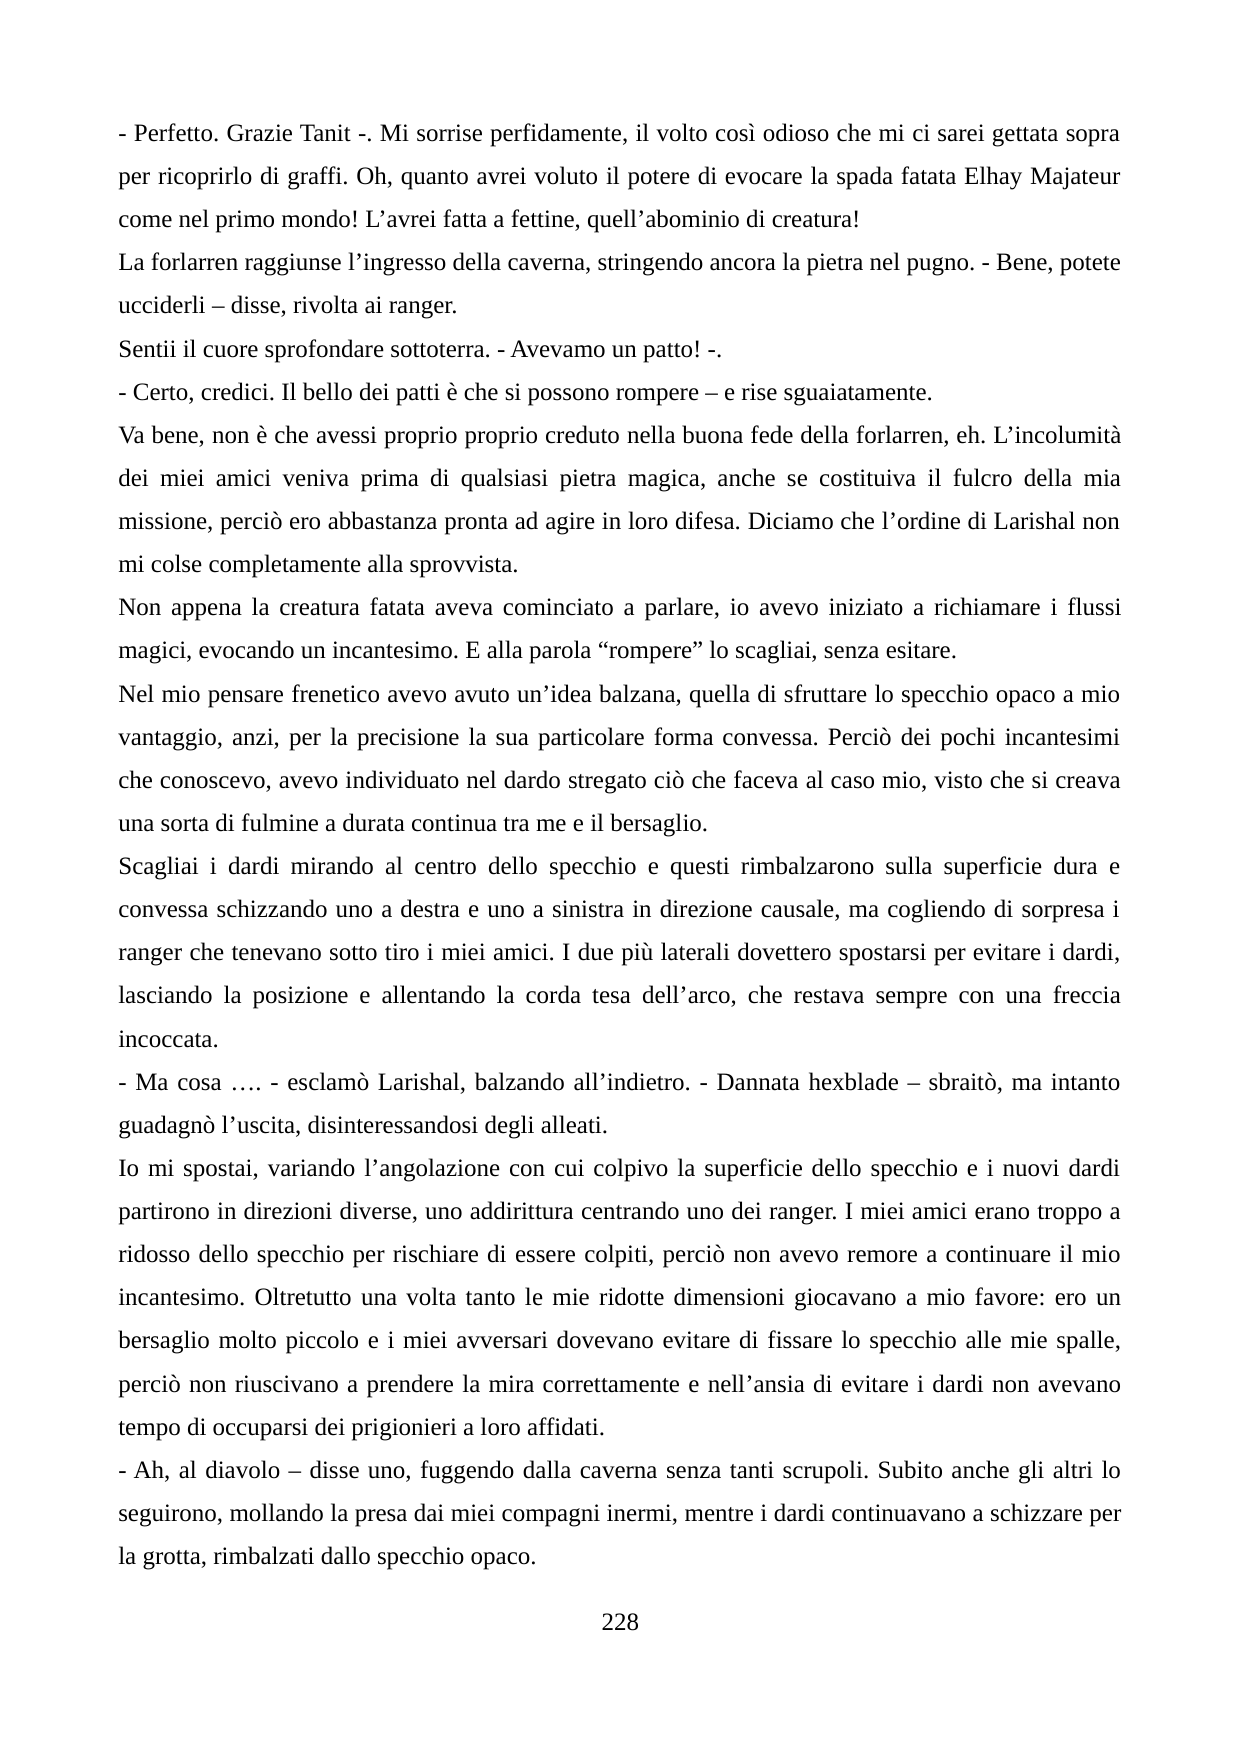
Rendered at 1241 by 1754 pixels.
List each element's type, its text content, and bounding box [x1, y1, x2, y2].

text Nel mio pensare frenetico avevo avuto un’idea balzana, quella di sfruttare lo specchio opaco a mio vantaggio, anzi, per la precisione la sua particolare forma convessa. Perciò dei pochi incantesimi che conoscevo, avevo individuato nel dardo stregato ciò che faceva al caso mio, visto che si creava una sorta di fulmine a durata continua tra me e il bersaglio. [118, 679, 1122, 837]
text La forlarren raggiunse l’ingresso della caverna, stringendo ancora la pietra nel pugno. - Bene, potete ucciderli – disse, rivolta ai ranger. [118, 247, 1122, 319]
text - Perfetto. Grazie Tanit -. Mi sorrise perfidamente, il volto così odioso che mi ci sarei gettata sopra per ricoprirlo di graffi. Oh, quanto avrei voluto il potere di evocare la spada fatata Elhay Majateur come nel primo mondo! L’avrei fatta a fettine, quell’abominio di creatura! [118, 118, 1122, 233]
text - Certo, credici. Il bello dei patti è che si possono rompere – e rise sguaiatamente. [118, 377, 1122, 406]
text Va bene, non è che avessi proprio proprio creduto nella buona fede della forlarren, eh. L’incolumità dei miei amici veniva prima di qualsiasi pietra magica, anche se costituiva il fulcro della mia missione, perciò ero abbastanza pronta ad agire in loro difesa. Diciamo che l’ordine di Larishal non mi colse completamente alla sprovvista. [118, 420, 1122, 578]
text - Ma cosa …. - esclamò Larishal, balzando all’indietro. - Dannata hexblade – sbraitò, ma intanto guadagnò l’uscita, disinteressandosi degli alleati. [118, 1067, 1122, 1139]
text Non appena la creatura fatata aveva cominciato a parlare, io avevo iniziato a richiamare i flussi magici, evocando un incantesimo. E alla parola “rompere” lo scagliai, senza esitare. [118, 592, 1122, 664]
text Sentii il cuore sprofondare sottoterra. - Avevamo un patto! -. [118, 334, 1122, 362]
text - Ah, al diavolo – disse uno, fuggendo dalla caverna senza tanti scrupoli. Subito anche gli altri lo seguirono, mollando la presa dai miei compagni inermi, mentre i dardi continuavano a schizzare per la grotta, rimbalzati dallo specchio opaco. [118, 1455, 1122, 1570]
text Scagliai i dardi mirando al centro dello specchio e questi rimbalzarono sulla superficie dura e convessa schizzando uno a destra e uno a sinistra in direzione causale, ma cogliendo di sorpresa i ranger che tenevano sotto tiro i miei amici. I due più laterali dovettero spostarsi per evitare i dardi, lasciando la posizione e allentando la corda tesa dell’arco, che restava sempre con una freccia incoccata. [118, 851, 1122, 1052]
text Io mi spostai, variando l’angolazione con cui colpivo la superficie dello specchio e i nuovi dardi partirono in direzioni diverse, uno addirittura centrando uno dei ranger. I miei amici erano troppo a ridosso dello specchio per rischiare di essere colpiti, perciò non avevo remore a continuare il mio incantesimo. Oltretutto una volta tanto le mie ridotte dimensioni giocavano a mio favore: ero un bersaglio molto piccolo e i miei avversari dovevano evitare di fissare lo specchio alle mie spalle, perciò non riuscivano a prendere la mira correttamente e nell’ansia di evitare i dardi non avevano tempo di occuparsi dei prigionieri a loro affidati. [118, 1153, 1122, 1441]
